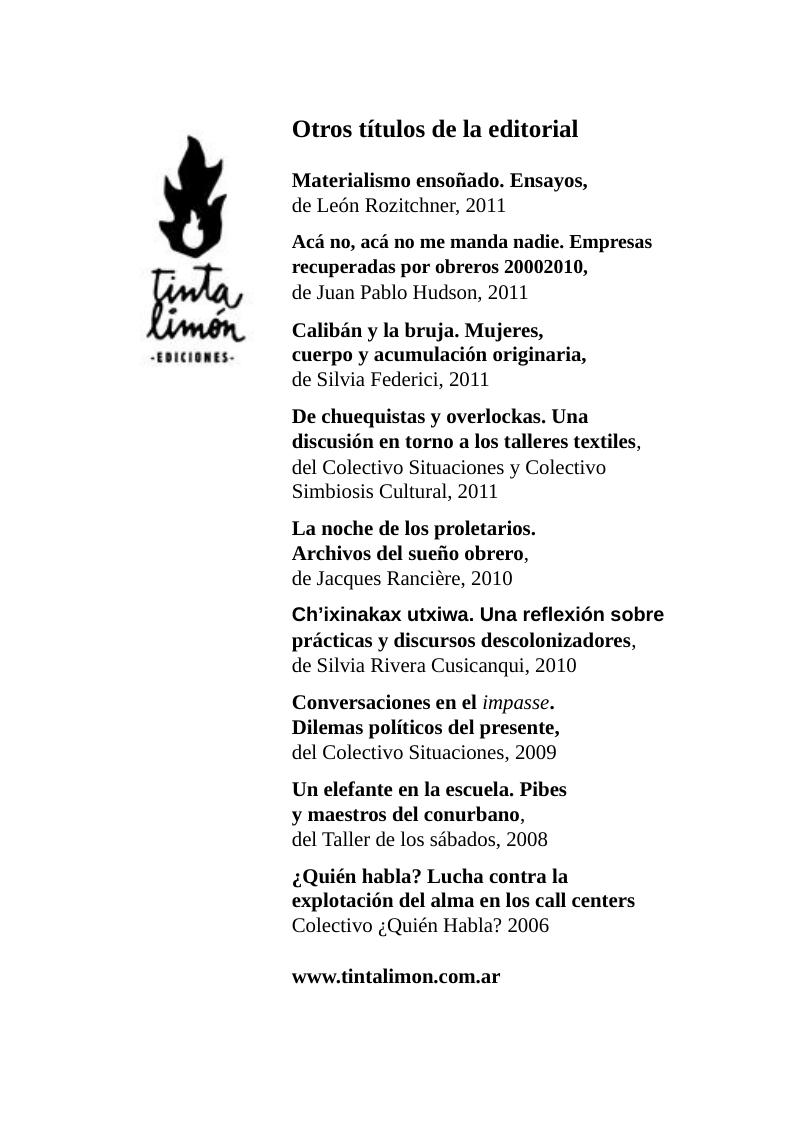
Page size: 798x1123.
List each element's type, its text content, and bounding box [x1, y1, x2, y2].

text Acá no, acá no me manda nadie. Empresas recuperadas por obreros 20002010, [292, 230, 667, 278]
text de Jacques Rancière, 2010 [292, 566, 673, 589]
text del Colectivo Situaciones y Colectivo Simbiosis Cultural, 2011 [292, 455, 608, 503]
text del Taller de los sábados, 2008 [292, 826, 673, 851]
text de Silvia Federici, 2011 [292, 367, 673, 391]
text De chuequistas y overlockas. Una discusión en torno a los talleres textiles, [292, 404, 673, 453]
text del Colectivo Situaciones, 2009 [292, 739, 673, 764]
text prácticas y discursos descolonizadores, [292, 627, 673, 652]
text de Silvia Rivera Cusicanqui, 2010 [292, 653, 673, 677]
text Conversaciones en el impasse. Dilemas políticos del presente, [292, 690, 629, 739]
picture [128, 118, 263, 386]
text Otros títulos de la editorial [292, 114, 673, 143]
text Ch’ixinakax utxiwa. Una reflexión sobre [292, 603, 673, 625]
text La noche de los proletarios. Archivos del sueño obrero, [292, 516, 612, 564]
text Colectivo ¿Quién Habla? 2006 [292, 913, 673, 937]
text de Juan Pablo Hudson, 2011 [292, 280, 673, 304]
text ¿Quién habla? Lucha contra la explotación del alma en los call centers [292, 864, 660, 912]
text Materialismo ensoñado. Ensayos, [292, 168, 673, 192]
text de León Rozitchner, 2011 [292, 193, 673, 217]
text Un elefante en la escuela. Pibes y maestros del conurbano, [292, 777, 581, 826]
text Calibán y la bruja. Mujeres, cuerpo y acumulación originaria, [292, 317, 596, 366]
text www.tintalimon.com.ar [292, 963, 673, 988]
